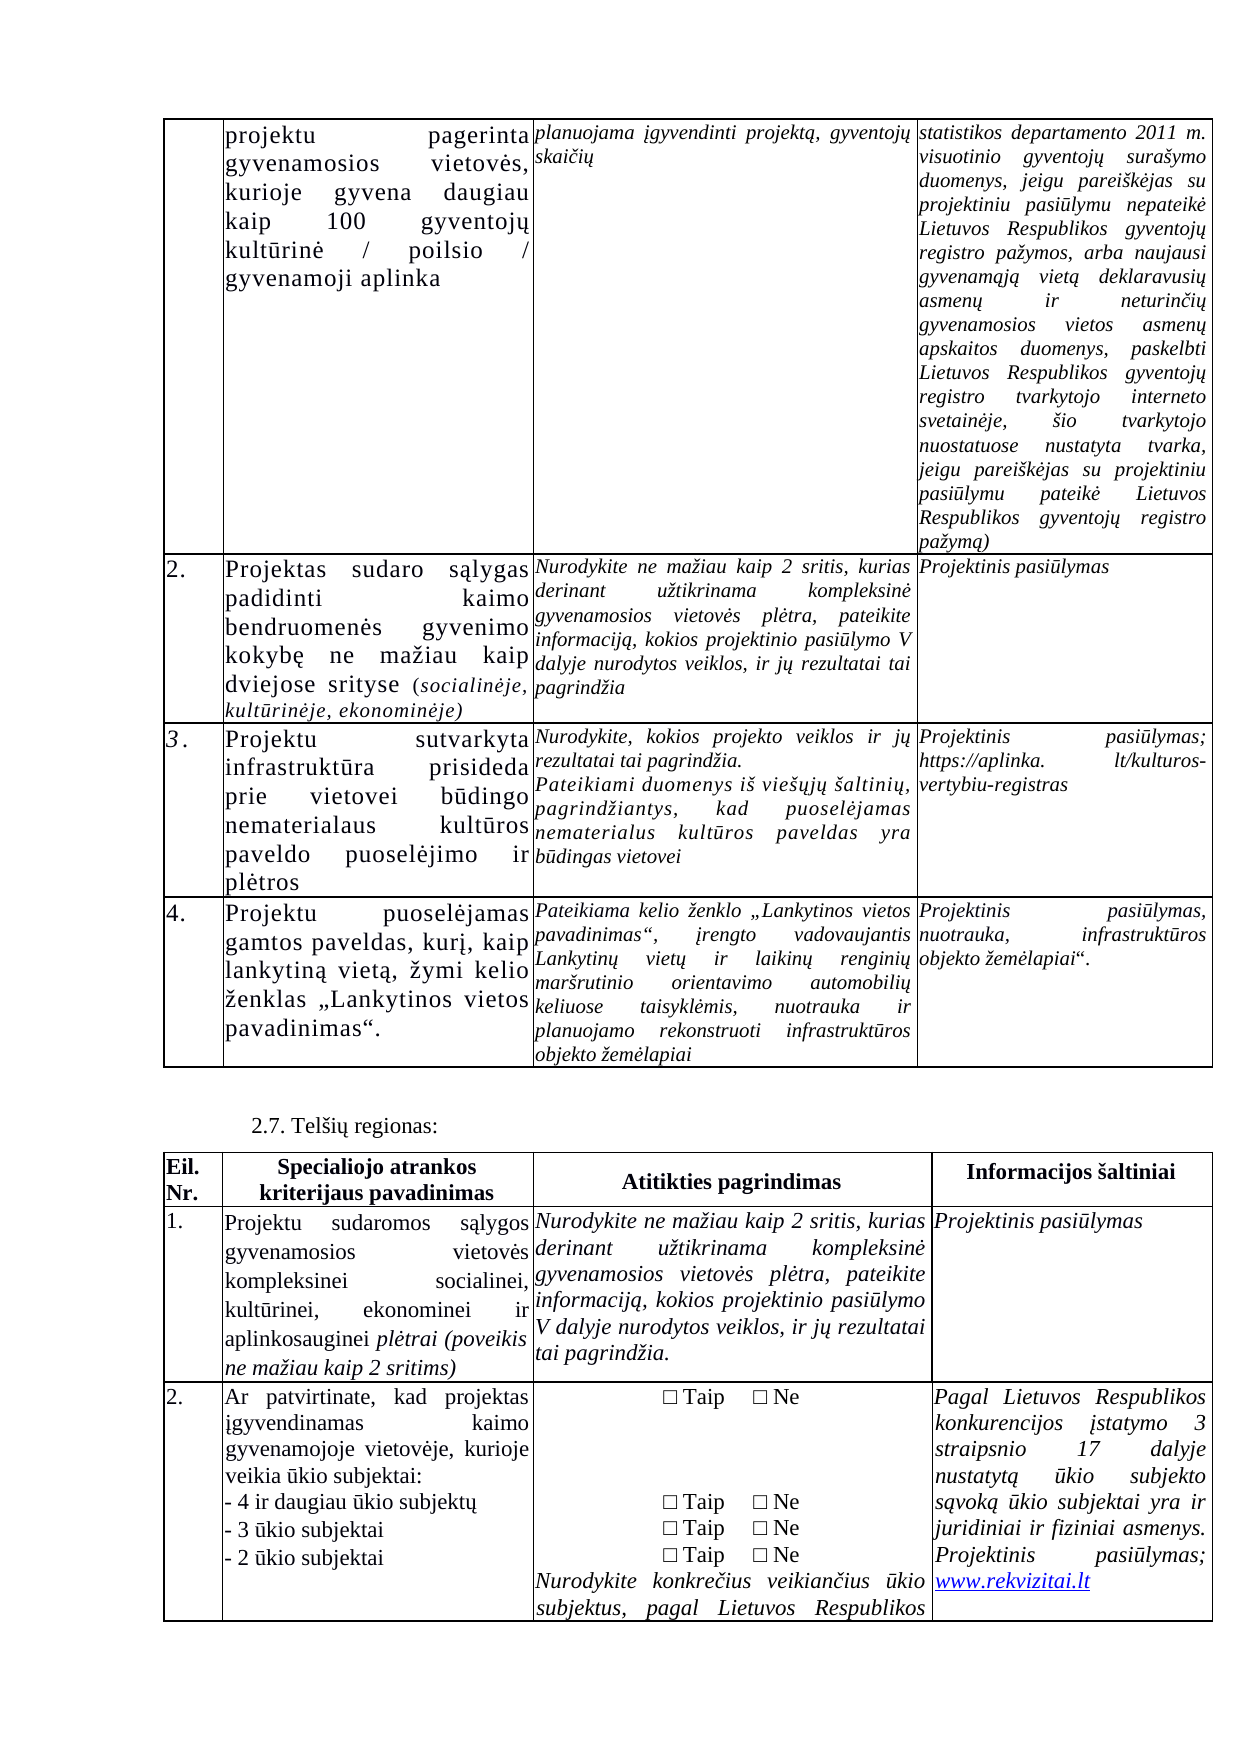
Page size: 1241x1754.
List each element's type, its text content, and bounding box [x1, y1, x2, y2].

table_cell 3. [165, 724, 223, 896]
table_cell Projektas sudaro sąlygas padidinti kaimo bendruomenės gyvenimo kokybę ne mažiau kaip dviejose srityse (socialinėje, kultūrinėje, ekonominėje) [224, 555, 533, 722]
table_cell 2. [165, 555, 223, 722]
table_cell planuojama įgyvendinti projektą, gyventojų skaičių [534, 120, 917, 553]
table_cell Projektu sutvarkyta infrastruktūra prisideda prie vietovei būdingo nematerialaus kultūros paveldo puoselėjimo ir plėtros [224, 724, 533, 896]
table_cell Nurodykite ne mažiau kaip 2 sritis, kurias derinant užtikrinama kompleksinė gyvenamosios vietovės plėtra, pateikite informaciją, kokios projektinio pasiūlymo V dalyje nurodytos veiklos, ir jų rezultatai tai pagrindžia [534, 555, 917, 722]
table_header Atitikties pagrindimas [534, 1153, 931, 1206]
table_cell projektu pagerinta gyvenamosios vietovės, kurioje gyvena daugiau kaip 100 gyventojų kultūrinė / poilsio / gyvenamoji aplinka [224, 120, 533, 553]
table_cell □ Taip □ Ne □ Taip □ Ne □ Taip □ Ne □ Taip □ Ne Nurodykite konkrečius veikiančius ūkio subjektus, pagal Lietuvos Respublikos [534, 1383, 932, 1620]
table_cell 2. [165, 1383, 222, 1620]
table_cell statistikos departamento 2011 m. visuotinio gyventojų surašymo duomenys, jeigu pareiškėjas su projektiniu pasiūlymu nepateikė Lietuvos Respublikos gyventojų registro pažymos, arba naujausi gyvenamąją vietą deklaravusių asmenų ir neturinčių gyvenamosios vietos asmenų apskaitos duomenys, paskelbti Lietuvos Respublikos gyventojų registro tvarkytojo interneto svetainėje, šio tvarkytojo nuostatuose nustatyta tvarka, jeigu pareiškėjas su projektiniu pasiūlymu pateikė Lietuvos Respublikos gyventojų registro pažymą) [918, 120, 1212, 553]
table_header Eil. Nr. [165, 1153, 222, 1206]
table_cell [165, 120, 223, 553]
table_cell Projektinis pasiūlymas; https://aplinka. lt/kulturos-vertybiu-registras [918, 724, 1212, 896]
table_cell Projektu sudaromos sąlygos gyvenamosios vietovės kompleksinei socialinei, kultūrinei, ekonominei ir aplinkosauginei plėtrai (poveikis ne mažiau kaip 2 sritims) [223, 1207, 533, 1381]
table_cell Projektinis pasiūlymas, nuotrauka, infrastruktūros objekto žemėlapiai“. [918, 898, 1212, 1066]
table_cell Projektu puoselėjamas gamtos paveldas, kurį, kaip lankytiną vietą, žymi kelio ženklas „Lankytinos vietos pavadinimas“. [224, 898, 533, 1066]
table_cell Nurodykite, kokios projekto veiklos ir jų rezultatai tai pagrindžia. Pateikiami duomenys iš viešųjų šaltinių, pagrindžiantys, kad puoselėjamas nematerialus kultūros paveldas yra būdingas vietovei [534, 724, 917, 896]
table_cell 1. [165, 1207, 222, 1381]
text 2.7. Telšių regionas: [251, 1112, 1181, 1138]
table_cell Pagal Lietuvos Respublikos konkurencijos įstatymo 3 straipsnio 17 dalyje nustatytą ūkio subjekto sąvoką ūkio subjektai yra ir juridiniai ir fiziniai asmenys. Projektinis pasiūlymas; www.rekvizitai.lt [933, 1383, 1212, 1620]
table_header Specialiojo atrankos kriterijaus pavadinimas [223, 1153, 533, 1206]
table_cell 4. [165, 898, 223, 1066]
table_header Informacijos šaltiniai [933, 1153, 1212, 1206]
table_cell Projektinis pasiūlymas [933, 1207, 1212, 1381]
table_cell Projektinis pasiūlymas [918, 555, 1212, 722]
table_cell Pateikiama kelio ženklo „Lankytinos vietos pavadinimas“, įrengto vadovaujantis Lankytinų vietų ir laikinų renginių maršrutinio orientavimo automobilių keliuose taisyklėmis, nuotrauka ir planuojamo rekonstruoti infrastruktūros objekto žemėlapiai [534, 898, 917, 1066]
table_cell Ar patvirtinate, kad projektas įgyvendinamas kaimo gyvenamojoje vietovėje, kurioje veikia ūkio subjektai: - 4 ir daugiau ūkio subjektų - 3 ūkio subjektai - 2 ūkio subjektai [223, 1383, 533, 1620]
table_cell Nurodykite ne mažiau kaip 2 sritis, kurias derinant užtikrinama kompleksinė gyvenamosios vietovės plėtra, pateikite informaciją, kokios projektinio pasiūlymo V dalyje nurodytos veiklos, ir jų rezultatai tai pagrindžia. [534, 1207, 931, 1381]
